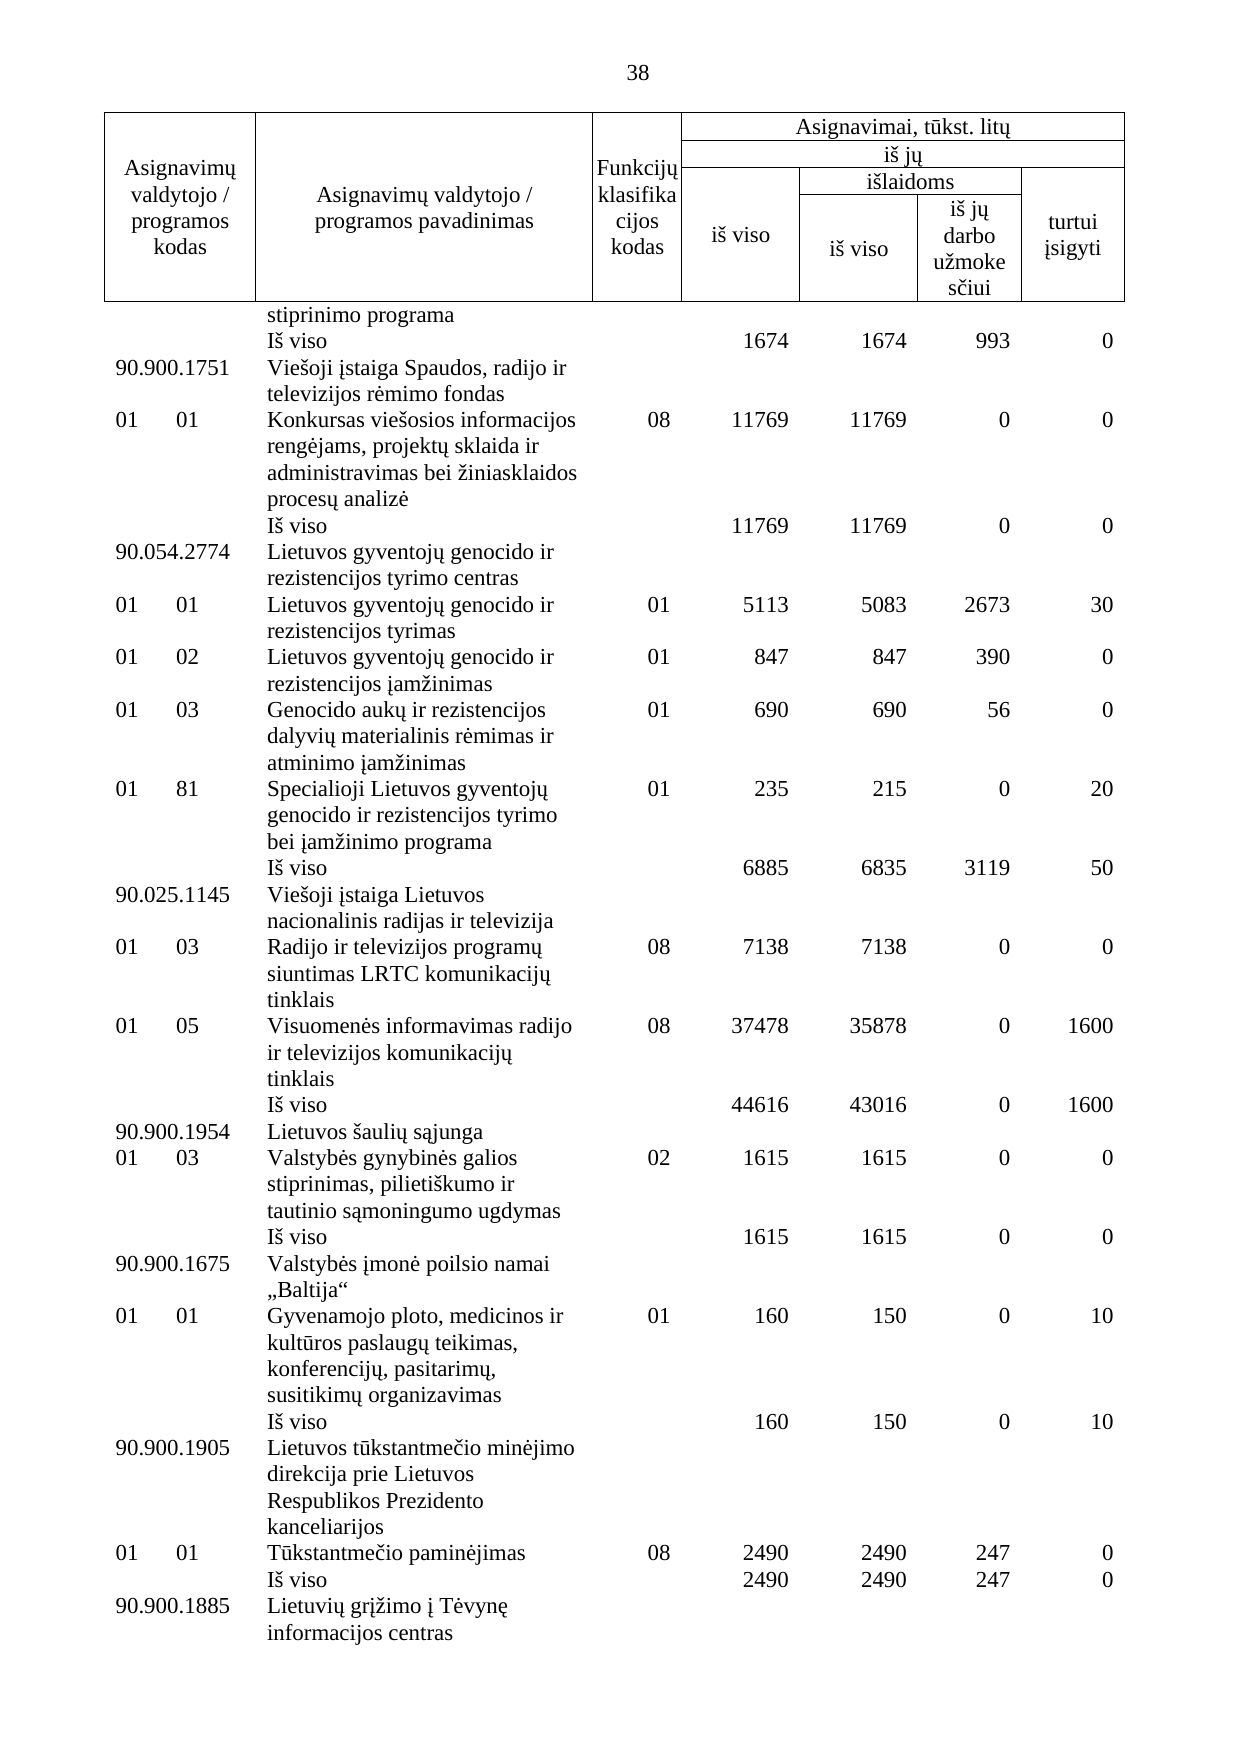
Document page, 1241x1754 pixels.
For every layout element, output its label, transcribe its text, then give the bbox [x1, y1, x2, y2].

table_cell 01 [593, 775, 681, 854]
table_cell 150 [800, 1302, 918, 1408]
table_cell [104, 1408, 164, 1434]
table_cell 2490 [800, 1566, 918, 1592]
table_cell 2490 [800, 1540, 918, 1566]
table_cell 01 [104, 696, 164, 775]
table_cell Lietuvos gyventojų genocido ir rezistencijos tyrimo centras [256, 538, 593, 591]
table_cell 0 [1021, 512, 1124, 538]
table_cell 01 [165, 1302, 256, 1408]
table_cell [918, 1592, 1021, 1645]
table_cell [918, 354, 1021, 406]
table_cell 01 [104, 933, 164, 1012]
table_cell Radijo ir televizijos programų siuntimas LRTC komunikacijų tinklais [256, 933, 593, 1012]
table_cell [681, 302, 799, 327]
table_cell [104, 1223, 164, 1249]
table_cell 2490 [681, 1540, 799, 1566]
table_cell 0 [918, 1302, 1021, 1408]
table_cell 01 [593, 591, 681, 643]
table_cell [800, 1434, 918, 1539]
table_cell 6835 [800, 854, 918, 881]
table_cell Tūkstantmečio paminėjimas [256, 1540, 593, 1566]
table_cell Visuomenės informavimas radijo ir televizijos komunikacijų tinklais [256, 1013, 593, 1091]
table_cell [104, 1566, 164, 1592]
table_cell 7138 [681, 933, 799, 1012]
table_cell [593, 1091, 681, 1118]
table_cell [1021, 1592, 1124, 1645]
table_cell 01 [104, 406, 164, 512]
table_cell [800, 881, 918, 933]
table_cell [593, 1408, 681, 1434]
table_cell Iš viso [256, 1566, 593, 1592]
table_cell išlaidoms [800, 168, 1021, 194]
table_cell 01 [104, 1013, 164, 1091]
table_cell 0 [918, 933, 1021, 1012]
table_cell [918, 1434, 1021, 1539]
table_cell 56 [918, 696, 1021, 775]
table_cell 37478 [681, 1013, 799, 1091]
table_cell 01 [104, 775, 164, 854]
table_cell Lietuvių grįžimo į Tėvynę informacijos centras [256, 1592, 593, 1645]
table_cell 20 [1021, 775, 1124, 854]
table_cell 247 [918, 1566, 1021, 1592]
table_cell 01 [165, 1540, 256, 1566]
table_cell [1021, 538, 1124, 591]
table_cell 0 [918, 512, 1021, 538]
table_cell Genocido aukų ir rezistencijos dalyvių materialinis rėmimas ir atminimo įamžinimas [256, 696, 593, 775]
table_cell [800, 1592, 918, 1645]
table_cell 0 [1021, 1144, 1124, 1223]
table_cell [800, 538, 918, 591]
table_cell 03 [165, 696, 256, 775]
table_cell 50 [1021, 854, 1124, 881]
table_cell 01 [104, 1302, 164, 1408]
table_cell Iš viso [256, 512, 593, 538]
table_cell 2490 [681, 1566, 799, 1592]
table_cell 11769 [681, 406, 799, 512]
table_cell 90.054.2774 [104, 538, 256, 591]
table_cell [165, 1223, 256, 1249]
table_cell 0 [1021, 1540, 1124, 1566]
table_cell [1021, 1118, 1124, 1144]
table_cell 30 [1021, 591, 1124, 643]
table_cell [104, 512, 164, 538]
table_cell [681, 1250, 799, 1302]
table_cell Viešoji įstaiga Lietuvos nacionalinis radijas ir televizija [256, 881, 593, 933]
table_cell [800, 302, 918, 327]
table_cell 5083 [800, 591, 918, 643]
table_cell 01 [104, 1144, 164, 1223]
table_cell Iš viso [256, 1223, 593, 1249]
table_cell 2673 [918, 591, 1021, 643]
table_cell [1021, 881, 1124, 933]
table_cell [165, 512, 256, 538]
table_cell 0 [918, 1223, 1021, 1249]
table_header Funkcijų klasifikacijos kodas [593, 113, 681, 301]
table_cell Konkursas viešosios informacijos rengėjams, projektų sklaida ir administravimas bei žiniasklaidos procesų analizė [256, 406, 593, 512]
table_cell [918, 538, 1021, 591]
table_cell turtui įsigyti [1022, 168, 1124, 301]
table_cell 11769 [800, 406, 918, 512]
table_cell 03 [165, 933, 256, 1012]
table_cell Iš viso [256, 1408, 593, 1434]
table_cell 44616 [681, 1091, 799, 1118]
table_cell [593, 354, 681, 406]
table_cell [165, 327, 256, 353]
table_cell [165, 1091, 256, 1118]
table_cell 43016 [800, 1091, 918, 1118]
table_cell 1674 [681, 327, 799, 353]
table_cell 90.900.1751 [104, 354, 256, 406]
table_cell Iš viso [256, 327, 593, 353]
table_header Asignavimų valdytojo / programos kodas [105, 113, 255, 301]
table_cell [593, 302, 681, 327]
table_cell 08 [593, 1540, 681, 1566]
table_cell 1615 [800, 1144, 918, 1223]
table_cell 0 [918, 1144, 1021, 1223]
table_cell 01 [593, 696, 681, 775]
table_cell 10 [1021, 1302, 1124, 1408]
table_cell 7138 [800, 933, 918, 1012]
table_cell 01 [593, 1302, 681, 1408]
table_cell [593, 854, 681, 881]
table_cell Lietuvos šaulių sąjunga [256, 1118, 593, 1144]
table_cell 160 [681, 1408, 799, 1434]
table_cell Viešoji įstaiga Spaudos, radijo ir televizijos rėmimo fondas [256, 354, 593, 406]
table_cell [165, 1408, 256, 1434]
table_cell 0 [1021, 1566, 1124, 1592]
table_cell [104, 327, 164, 353]
table_header Asignavimų valdytojo / programos pavadinimas [256, 113, 592, 301]
table_cell 11769 [681, 512, 799, 538]
table_cell Specialioji Lietuvos gyventojų genocido ir rezistencijos tyrimo bei įamžinimo programa [256, 775, 593, 854]
table_cell 690 [681, 696, 799, 775]
table_cell [104, 302, 164, 327]
table_cell 05 [165, 1013, 256, 1091]
table_cell [681, 354, 799, 406]
table_cell [593, 881, 681, 933]
table_cell [800, 1250, 918, 1302]
table_cell 0 [918, 1408, 1021, 1434]
table_cell Iš viso [256, 854, 593, 881]
table_cell 3119 [918, 854, 1021, 881]
table_cell [681, 1592, 799, 1645]
table_cell [800, 354, 918, 406]
table_cell 1615 [800, 1223, 918, 1249]
table_cell iš viso [800, 195, 917, 301]
table_cell 215 [800, 775, 918, 854]
table_cell [593, 327, 681, 353]
table_cell 35878 [800, 1013, 918, 1091]
table_cell 01 [104, 1540, 164, 1566]
table_cell 847 [681, 644, 799, 696]
table_cell [593, 1566, 681, 1592]
table_cell 0 [1021, 696, 1124, 775]
table_cell 0 [1021, 644, 1124, 696]
table_cell [681, 1434, 799, 1539]
table_cell 02 [165, 644, 256, 696]
table_cell [681, 881, 799, 933]
table_cell 01 [593, 644, 681, 696]
table_cell Iš viso [256, 1091, 593, 1118]
table_header Asignavimai, tūkst. litų [682, 113, 1124, 139]
table_cell 6885 [681, 854, 799, 881]
table_cell 1615 [681, 1223, 799, 1249]
table_cell Valstybės įmonė poilsio namai „Baltija“ [256, 1250, 593, 1302]
table_cell 390 [918, 644, 1021, 696]
table_cell [800, 1118, 918, 1144]
table_cell 01 [104, 644, 164, 696]
table_cell iš viso [682, 168, 799, 301]
table_cell 01 [165, 406, 256, 512]
table_cell [681, 1118, 799, 1144]
table_cell [593, 1434, 681, 1539]
table_cell [1021, 354, 1124, 406]
table_cell 90.900.1954 [104, 1118, 256, 1144]
table_cell 90.025.1145 [104, 881, 256, 933]
table_cell 01 [165, 591, 256, 643]
table_cell 993 [918, 327, 1021, 353]
table_cell [593, 1223, 681, 1249]
table_cell [1021, 1250, 1124, 1302]
table_cell 0 [1021, 327, 1124, 353]
table_cell 90.900.1905 [104, 1434, 256, 1539]
table_cell 08 [593, 1013, 681, 1091]
table_cell 11769 [800, 512, 918, 538]
table_cell [165, 302, 256, 327]
table_cell 1615 [681, 1144, 799, 1223]
table_cell [918, 302, 1021, 327]
table_cell 08 [593, 933, 681, 1012]
table_cell [165, 854, 256, 881]
table_cell Valstybės gynybinės galios stiprinimas, pilietiškumo ir tautinio sąmoningumo ugdymas [256, 1144, 593, 1223]
table_cell 0 [918, 775, 1021, 854]
table_cell 81 [165, 775, 256, 854]
table_cell 90.900.1885 [104, 1592, 256, 1645]
table_cell 690 [800, 696, 918, 775]
table_cell 1600 [1021, 1013, 1124, 1091]
table_cell 02 [593, 1144, 681, 1223]
table_cell 0 [1021, 406, 1124, 512]
table_cell 150 [800, 1408, 918, 1434]
table_cell Lietuvos gyventojų genocido ir rezistencijos tyrimas [256, 591, 593, 643]
table_cell [918, 1118, 1021, 1144]
table_cell iš jų [682, 141, 1124, 167]
table_cell 0 [918, 1013, 1021, 1091]
table_cell [918, 881, 1021, 933]
table_cell iš jų darbo užmokesčiui [918, 195, 1021, 301]
table_cell [1021, 302, 1124, 327]
table_cell 03 [165, 1144, 256, 1223]
table_cell Lietuvos gyventojų genocido ir rezistencijos įamžinimas [256, 644, 593, 696]
table_cell 90.900.1675 [104, 1250, 256, 1302]
table_cell [593, 512, 681, 538]
table_cell [104, 1091, 164, 1118]
table_cell [593, 1118, 681, 1144]
table_cell [681, 538, 799, 591]
table_cell [593, 538, 681, 591]
table_cell stiprinimo programa [256, 302, 593, 327]
table_cell [593, 1250, 681, 1302]
table_cell 1600 [1021, 1091, 1124, 1118]
table_cell 5113 [681, 591, 799, 643]
table_cell 08 [593, 406, 681, 512]
table_cell 160 [681, 1302, 799, 1408]
table_cell 10 [1021, 1408, 1124, 1434]
table_cell [918, 1250, 1021, 1302]
table_cell 847 [800, 644, 918, 696]
table_cell 0 [918, 406, 1021, 512]
table_cell 0 [1021, 1223, 1124, 1249]
table_cell [593, 1592, 681, 1645]
table_cell 0 [1021, 933, 1124, 1012]
table_cell 1674 [800, 327, 918, 353]
table_cell Lietuvos tūkstantmečio minėjimo direkcija prie Lietuvos Respublikos Prezidento kanceliarijos [256, 1434, 593, 1539]
table_cell Gyvenamojo ploto, medicinos ir kultūros paslaugų teikimas, konferencijų, pasitarimų, susitikimų organizavimas [256, 1302, 593, 1408]
table_cell 0 [918, 1091, 1021, 1118]
table_cell [1021, 1434, 1124, 1539]
table_cell 01 [104, 591, 164, 643]
table_cell 235 [681, 775, 799, 854]
table_cell [165, 1566, 256, 1592]
table_cell [104, 854, 164, 881]
table_cell 247 [918, 1540, 1021, 1566]
